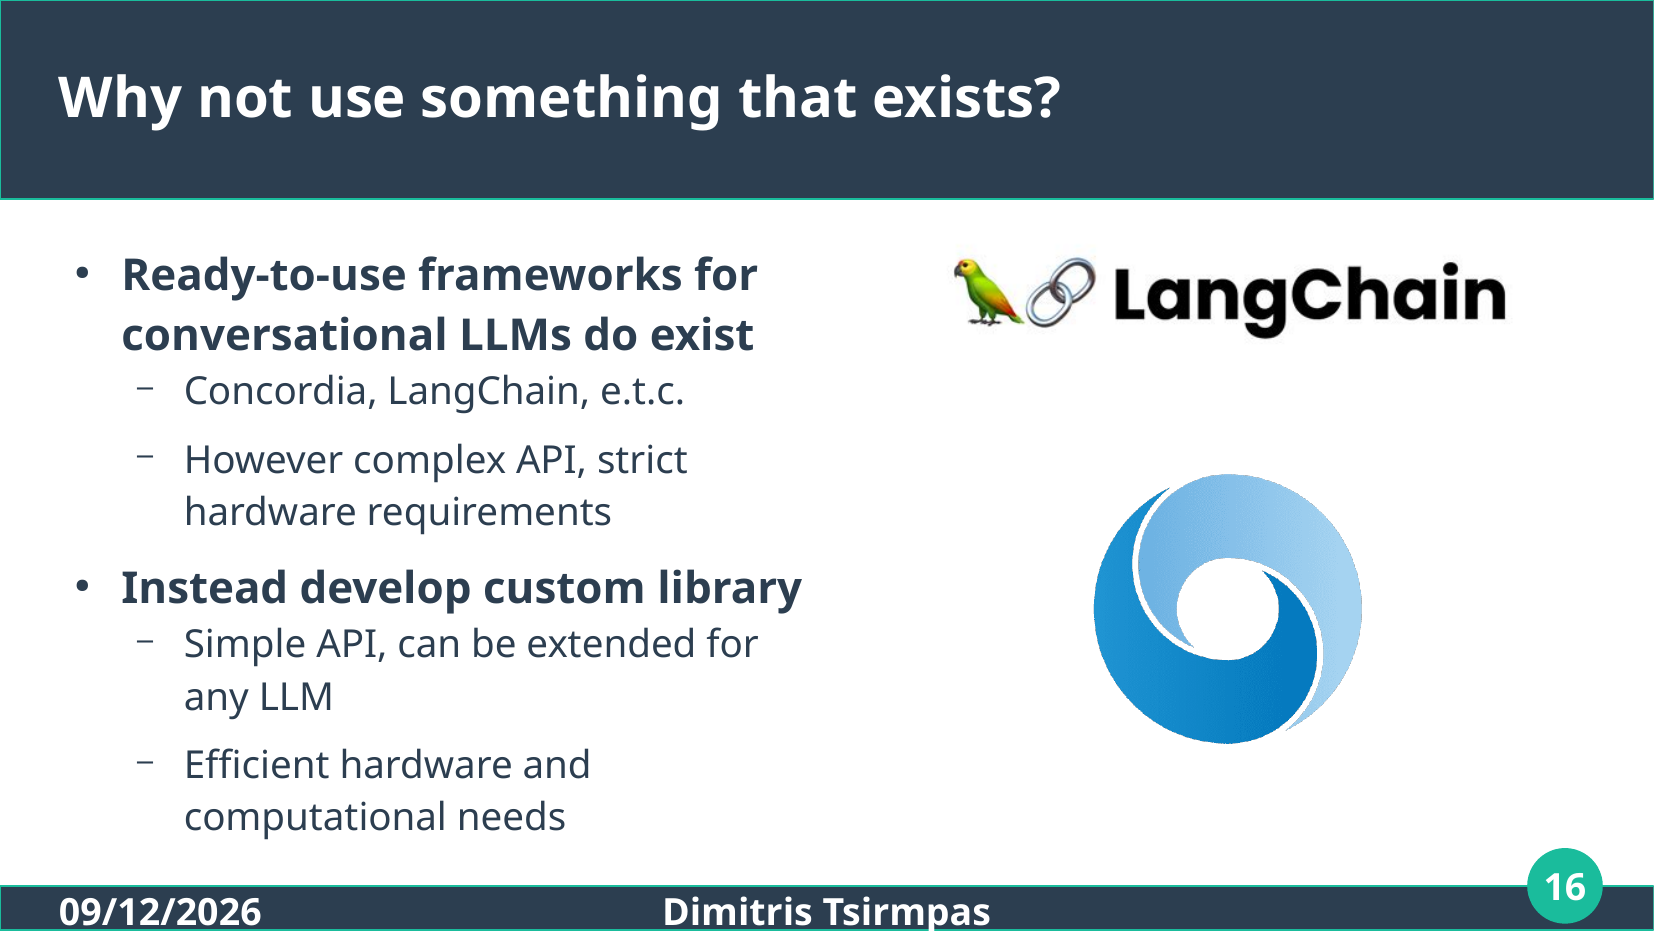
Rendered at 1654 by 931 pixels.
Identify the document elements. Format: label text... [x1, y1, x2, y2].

picture [937, 225, 1525, 369]
picture [1050, 471, 1373, 751]
title Why not use something that exists? [59, 37, 1595, 155]
list Ready-to-use frameworks for conversational LLMs do exist Concordia, LangChain, e.t.c. However complex API, strict hardware requirements Instead develop custom library Simple API, can be extended for any LLM Efficient hardware and computational needs [59, 243, 809, 864]
